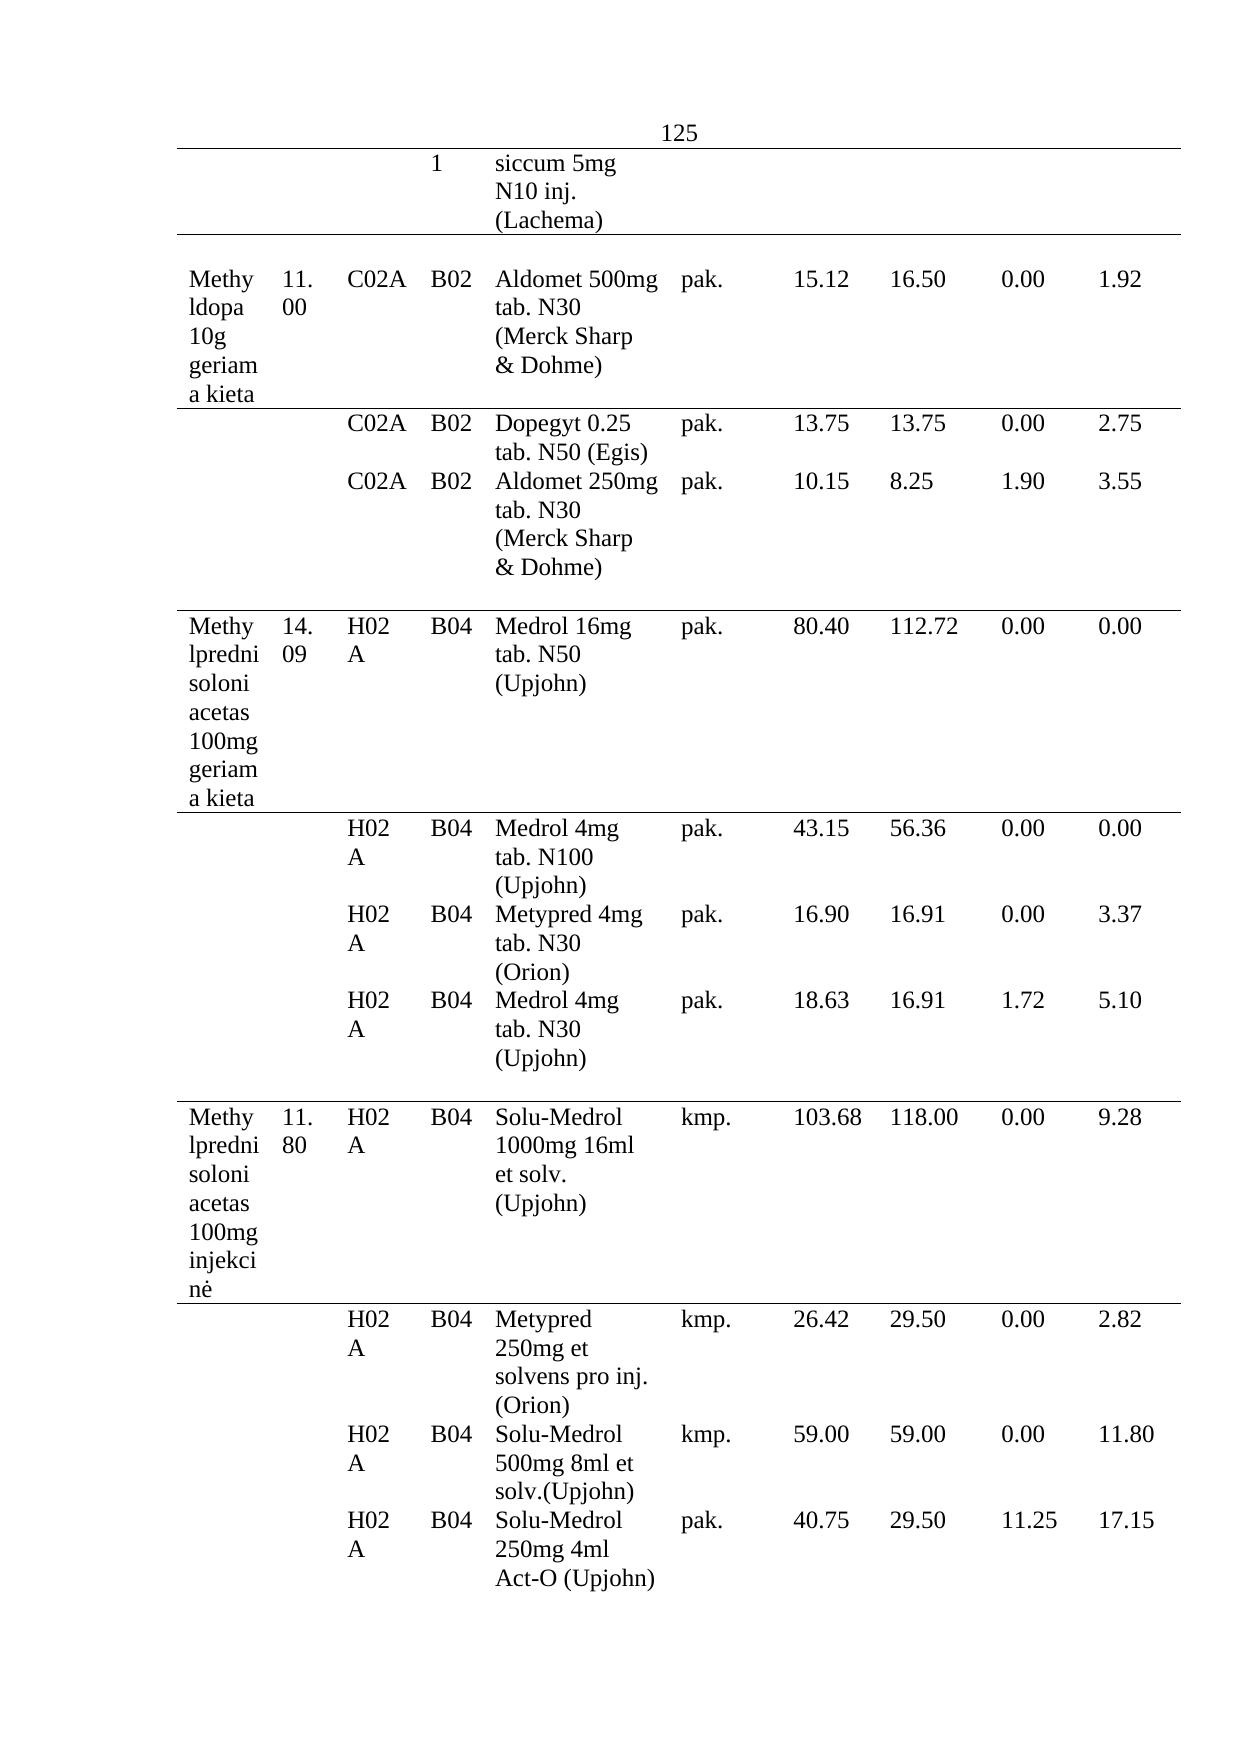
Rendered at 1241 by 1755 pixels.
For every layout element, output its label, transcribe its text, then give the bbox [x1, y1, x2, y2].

table_cell 103.68 [782, 1102, 878, 1303]
table_cell [484, 235, 669, 264]
table_cell [1087, 149, 1181, 234]
table_cell [419, 235, 483, 264]
table_cell [271, 986, 336, 1072]
table_cell [990, 1072, 1087, 1101]
table_cell [782, 235, 878, 264]
table_cell 1.90 [990, 466, 1087, 581]
table_cell Methylprednisoloni acetas 100mg geriama kieta [177, 611, 271, 812]
table_cell Medrol 16mg tab. N50 (Upjohn) [484, 611, 669, 812]
table_cell [670, 235, 782, 264]
table_cell 26.42 [782, 1304, 878, 1419]
table_cell Aldomet 500mg tab. N30 (Merck Sharp & Dohme) [484, 264, 669, 407]
table_cell 10.15 [782, 466, 878, 581]
table_cell Medrol 4mg tab. N100 (Upjohn) [484, 813, 669, 899]
table_cell 18.63 [782, 986, 878, 1072]
table_cell [271, 581, 336, 610]
table_cell [782, 149, 878, 234]
table_cell 1.72 [990, 986, 1087, 1072]
table_cell [177, 1072, 271, 1101]
table_cell 14.09 [271, 611, 336, 812]
table_cell H02A [336, 1419, 419, 1505]
table_cell 112.72 [878, 611, 990, 812]
table_cell C02A [336, 264, 419, 407]
table_cell [336, 1072, 419, 1101]
table_cell [1087, 1072, 1181, 1101]
table_cell [177, 1419, 271, 1505]
table_cell B04 [419, 986, 483, 1072]
table_cell 0.00 [990, 611, 1087, 812]
table_cell 1.92 [1087, 264, 1181, 407]
table_cell [271, 1419, 336, 1505]
table_cell C02A [336, 409, 419, 466]
table_cell 40.75 [782, 1505, 878, 1591]
table_cell 17.15 [1087, 1505, 1181, 1591]
table_cell B04 [419, 1102, 483, 1303]
table_cell pak. [670, 899, 782, 986]
table_cell 3.37 [1087, 899, 1181, 986]
table_cell 2.82 [1087, 1304, 1181, 1419]
table_cell [271, 1505, 336, 1591]
table_cell 29.50 [878, 1304, 990, 1419]
table_cell B04 [419, 1419, 483, 1505]
table_cell Aldomet 250mg tab. N30 (Merck Sharp & Dohme) [484, 466, 669, 581]
table_cell [782, 581, 878, 610]
table_cell 2.75 [1087, 409, 1181, 466]
table_cell 1 [419, 149, 483, 234]
table_cell 0.00 [1087, 813, 1181, 899]
table_cell H02A [336, 1505, 419, 1591]
table_cell H02A [336, 986, 419, 1072]
table_cell 59.00 [878, 1419, 990, 1505]
table_cell 11.25 [990, 1505, 1087, 1591]
table_cell [271, 149, 336, 234]
table_cell H02A [336, 1304, 419, 1419]
table_cell [177, 409, 271, 466]
table_cell 3.55 [1087, 466, 1181, 581]
table_cell [670, 581, 782, 610]
table_cell 8.25 [878, 466, 990, 581]
table_cell Solu-Medrol 250mg 4ml Act-O (Upjohn) [484, 1505, 669, 1591]
table_cell kmp. [670, 1419, 782, 1505]
table_cell [177, 466, 271, 581]
table_cell [177, 986, 271, 1072]
table_cell [878, 1072, 990, 1101]
table_cell [878, 235, 990, 264]
table_cell pak. [670, 264, 782, 407]
table_cell [271, 899, 336, 986]
table_cell Dopegyt 0.25 tab. N50 (Egis) [484, 409, 669, 466]
table_cell 0.00 [1087, 611, 1181, 812]
table_cell B04 [419, 1505, 483, 1591]
table_cell B02 [419, 264, 483, 407]
table_cell [271, 813, 336, 899]
table_cell 15.12 [782, 264, 878, 407]
table_cell [990, 149, 1087, 234]
table_cell H02A [336, 1102, 419, 1303]
table_cell 0.00 [990, 264, 1087, 407]
table_cell [419, 581, 483, 610]
table_cell Metypred 4mg tab. N30 (Orion) [484, 899, 669, 986]
table_cell [177, 813, 271, 899]
table_cell [484, 1072, 669, 1101]
table_cell 43.15 [782, 813, 878, 899]
table_cell 11.00 [271, 264, 336, 407]
table_cell pak. [670, 986, 782, 1072]
table_cell 59.00 [782, 1419, 878, 1505]
table_cell 9.28 [1087, 1102, 1181, 1303]
table_cell 0.00 [990, 1419, 1087, 1505]
table_cell C02A [336, 466, 419, 581]
table_cell [419, 1072, 483, 1101]
table_cell Methylprednisoloni acetas 100mg injekcinė [177, 1102, 271, 1303]
table_cell B02 [419, 409, 483, 466]
table_cell Solu-Medrol 1000mg 16ml et solv.(Upjohn) [484, 1102, 669, 1303]
table_cell [177, 235, 271, 264]
table_cell 0.00 [990, 409, 1087, 466]
table_cell [990, 581, 1087, 610]
table_cell 16.91 [878, 986, 990, 1072]
table_cell [271, 1304, 336, 1419]
table_cell 16.91 [878, 899, 990, 986]
table_cell 11.80 [271, 1102, 336, 1303]
table_cell [271, 409, 336, 466]
table_cell kmp. [670, 1304, 782, 1419]
table_cell 0.00 [990, 899, 1087, 986]
table_cell [177, 581, 271, 610]
table_cell [336, 235, 419, 264]
table_cell Metypred 250mg et solvens pro inj.(Orion) [484, 1304, 669, 1419]
table_cell [878, 149, 990, 234]
table_cell [177, 1505, 271, 1591]
table_cell pak. [670, 1505, 782, 1591]
table_cell [878, 581, 990, 610]
table_cell [271, 235, 336, 264]
table_cell [484, 581, 669, 610]
table_cell 56.36 [878, 813, 990, 899]
table_cell B04 [419, 899, 483, 986]
table_cell [670, 149, 782, 234]
table_cell [177, 149, 271, 234]
table_cell H02A [336, 899, 419, 986]
table_cell B04 [419, 1304, 483, 1419]
table_cell Methyldopa 10g geriama kieta [177, 264, 271, 407]
table_cell B04 [419, 813, 483, 899]
table_cell [1087, 581, 1181, 610]
table_cell [782, 1072, 878, 1101]
table_cell 16.90 [782, 899, 878, 986]
table_cell B02 [419, 466, 483, 581]
table_cell pak. [670, 813, 782, 899]
table_cell [271, 1072, 336, 1101]
table_cell 0.00 [990, 1102, 1087, 1303]
table_cell [177, 899, 271, 986]
table_cell Solu-Medrol 500mg 8ml et solv.(Upjohn) [484, 1419, 669, 1505]
table_cell Medrol 4mg tab. N30 (Upjohn) [484, 986, 669, 1072]
table_cell 16.50 [878, 264, 990, 407]
table_cell [990, 235, 1087, 264]
table_cell pak. [670, 466, 782, 581]
table_cell 5.10 [1087, 986, 1181, 1072]
table_cell [336, 149, 419, 234]
table_cell [177, 1304, 271, 1419]
table_cell 80.40 [782, 611, 878, 812]
table_cell 118.00 [878, 1102, 990, 1303]
table_cell pak. [670, 611, 782, 812]
table_cell 13.75 [782, 409, 878, 466]
table_cell [1087, 235, 1181, 264]
table_cell 0.00 [990, 813, 1087, 899]
table_cell H02A [336, 611, 419, 812]
table_cell [336, 581, 419, 610]
table_cell siccum 5mg N10 inj.(Lachema) [484, 149, 669, 234]
table_cell [271, 466, 336, 581]
table_cell kmp. [670, 1102, 782, 1303]
table_cell 29.50 [878, 1505, 990, 1591]
table_cell B04 [419, 611, 483, 812]
table_cell 13.75 [878, 409, 990, 466]
table_cell H02A [336, 813, 419, 899]
table_cell pak. [670, 409, 782, 466]
table_cell 11.80 [1087, 1419, 1181, 1505]
table_cell [670, 1072, 782, 1101]
table_cell 0.00 [990, 1304, 1087, 1419]
